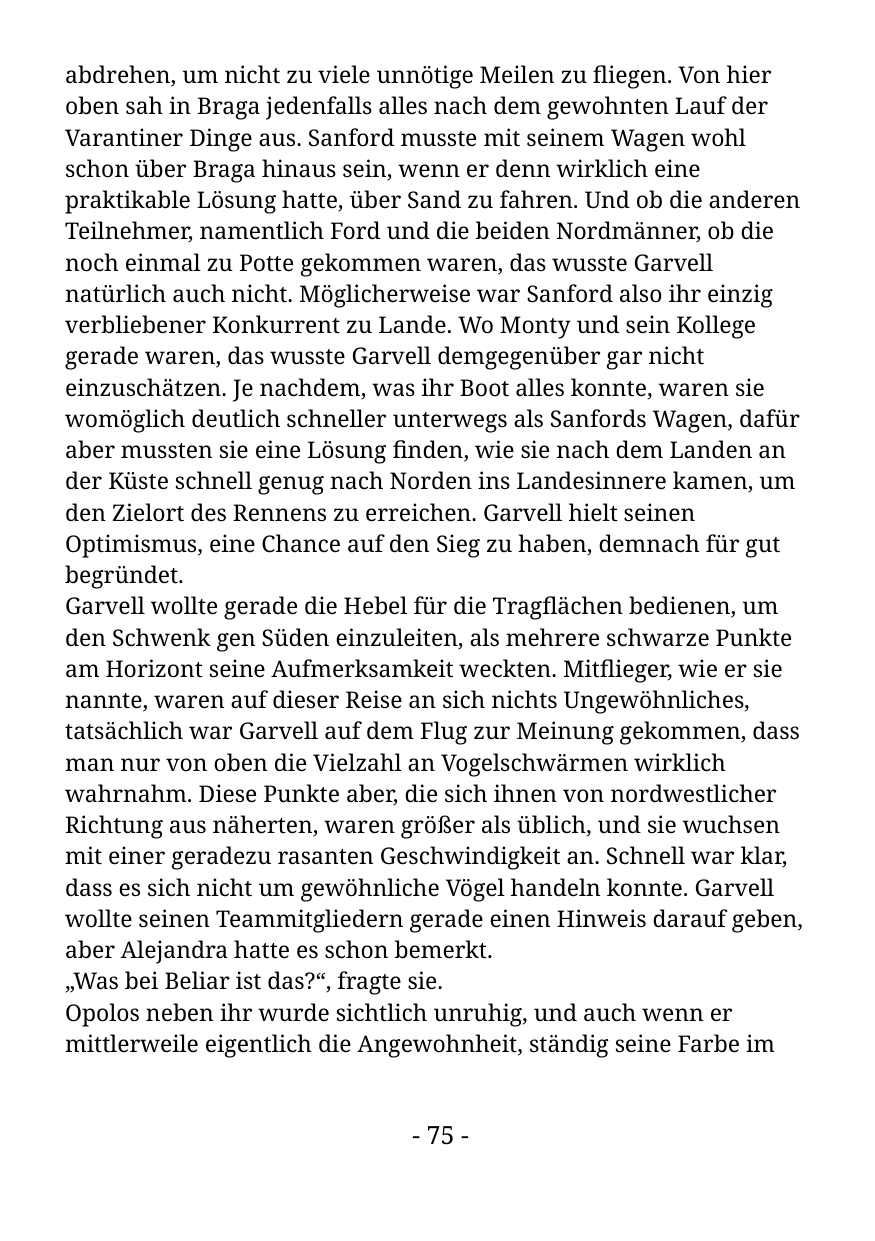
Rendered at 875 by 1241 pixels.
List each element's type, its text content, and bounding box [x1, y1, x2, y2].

text abdrehen, um nicht zu viele unnötige Meilen zu fliegen. Von hier oben sah in Braga jedenfalls alles nach dem gewohnten Lauf der Varantiner Dinge aus. Sanford musste mit seinem Wagen wohl schon über Braga hinaus sein, wenn er denn wirklich eine praktikable Lösung hatte, über Sand zu fahren. Und ob die anderen Teilnehmer, namentlich Ford und die beiden Nordmänner, ob die noch einmal zu Potte gekommen waren, das wusste Garvell natürlich auch nicht. Möglicherweise war Sanford also ihr einzig verbliebener Konkurrent zu Lande. Wo Monty und sein Kollege gerade waren, das wusste Garvell demgegenüber gar nicht einzuschätzen. Je nachdem, was ihr Boot alles konnte, waren sie womöglich deutlich schneller unterwegs als Sanfords Wagen, dafür aber mussten sie eine Lösung finden, wie sie nach dem Landen an der Küste schnell genug nach Norden ins Landesinnere kamen, um den Zielort des Rennens zu erreichen. Garvell hielt seinen Optimismus, eine Chance auf den Sieg zu haben, demnach für gut begründet. [65, 59, 809, 590]
text Opolos neben ihr wurde sichtlich unruhig, und auch wenn er mittlerweile eigentlich die Angewohnheit, ständig seine Farbe im [65, 997, 809, 1059]
text Garvell wollte gerade die Hebel für die Tragflächen bedienen, um den Schwenk gen Süden einzuleiten, als mehrere schwarze Punkte am Horizont seine Aufmerksamkeit weckten. Mitflieger, wie er sie nannte, waren auf dieser Reise an sich nichts Ungewöhnliches, tatsächlich war Garvell auf dem Flug zur Meinung gekommen, dass man nur von oben die Vielzahl an Vogelschwärmen wirklich wahrnahm. Diese Punkte aber, die sich ihnen von nordwestlicher Richtung aus näherten, waren größer als üblich, und sie wuchsen mit einer geradezu rasanten Geschwindigkeit an. Schnell war klar, dass es sich nicht um gewöhnliche Vögel handeln konnte. Garvell wollte seinen Teammitgliedern gerade einen Hinweis darauf geben, aber Alejandra hatte es schon bemerkt. [65, 590, 809, 965]
text „Was bei Beliar ist das?“, fragte sie. [65, 965, 809, 997]
